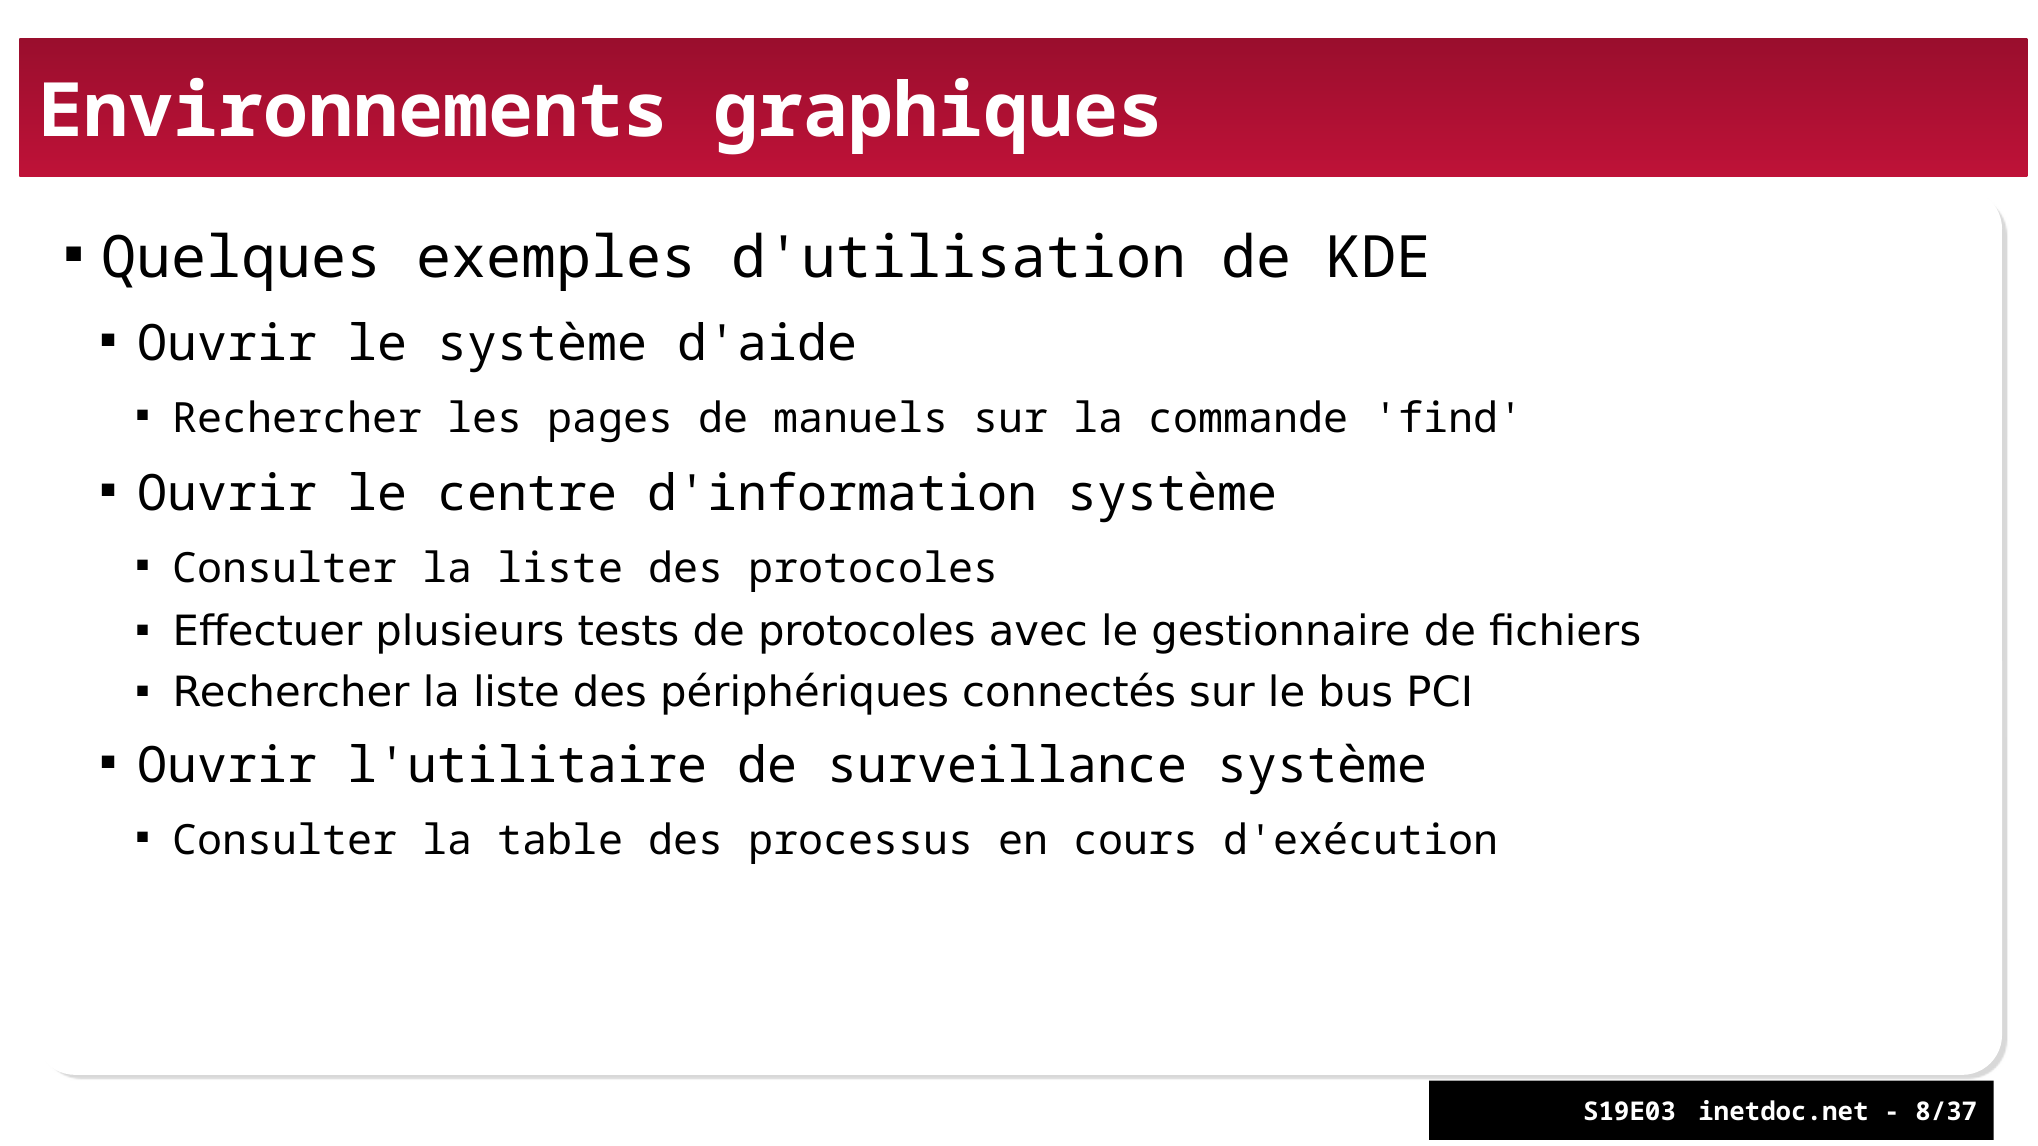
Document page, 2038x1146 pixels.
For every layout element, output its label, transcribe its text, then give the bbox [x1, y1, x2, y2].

text_box S19E03 inetdoc.net - <numéro>/37 [1429, 1080, 1994, 1140]
text_box Environnements graphiques [19, 38, 2028, 177]
text_box Quelques exemples d'utilisation de KDE Ouvrir le système d'aide Rechercher les pages de manuels sur la commande 'find' Ouvrir le centre d'information système Consulter la liste des protocoles Effectuer plusieurs tests de protocoles avec le gestionnaire de fichiers Rechercher la liste des périphériques connectés sur le bus PCI Ouvrir l'utilitaire de surveillance système Consulter la table des processus en cours d'exécution [35, 188, 2003, 1075]
